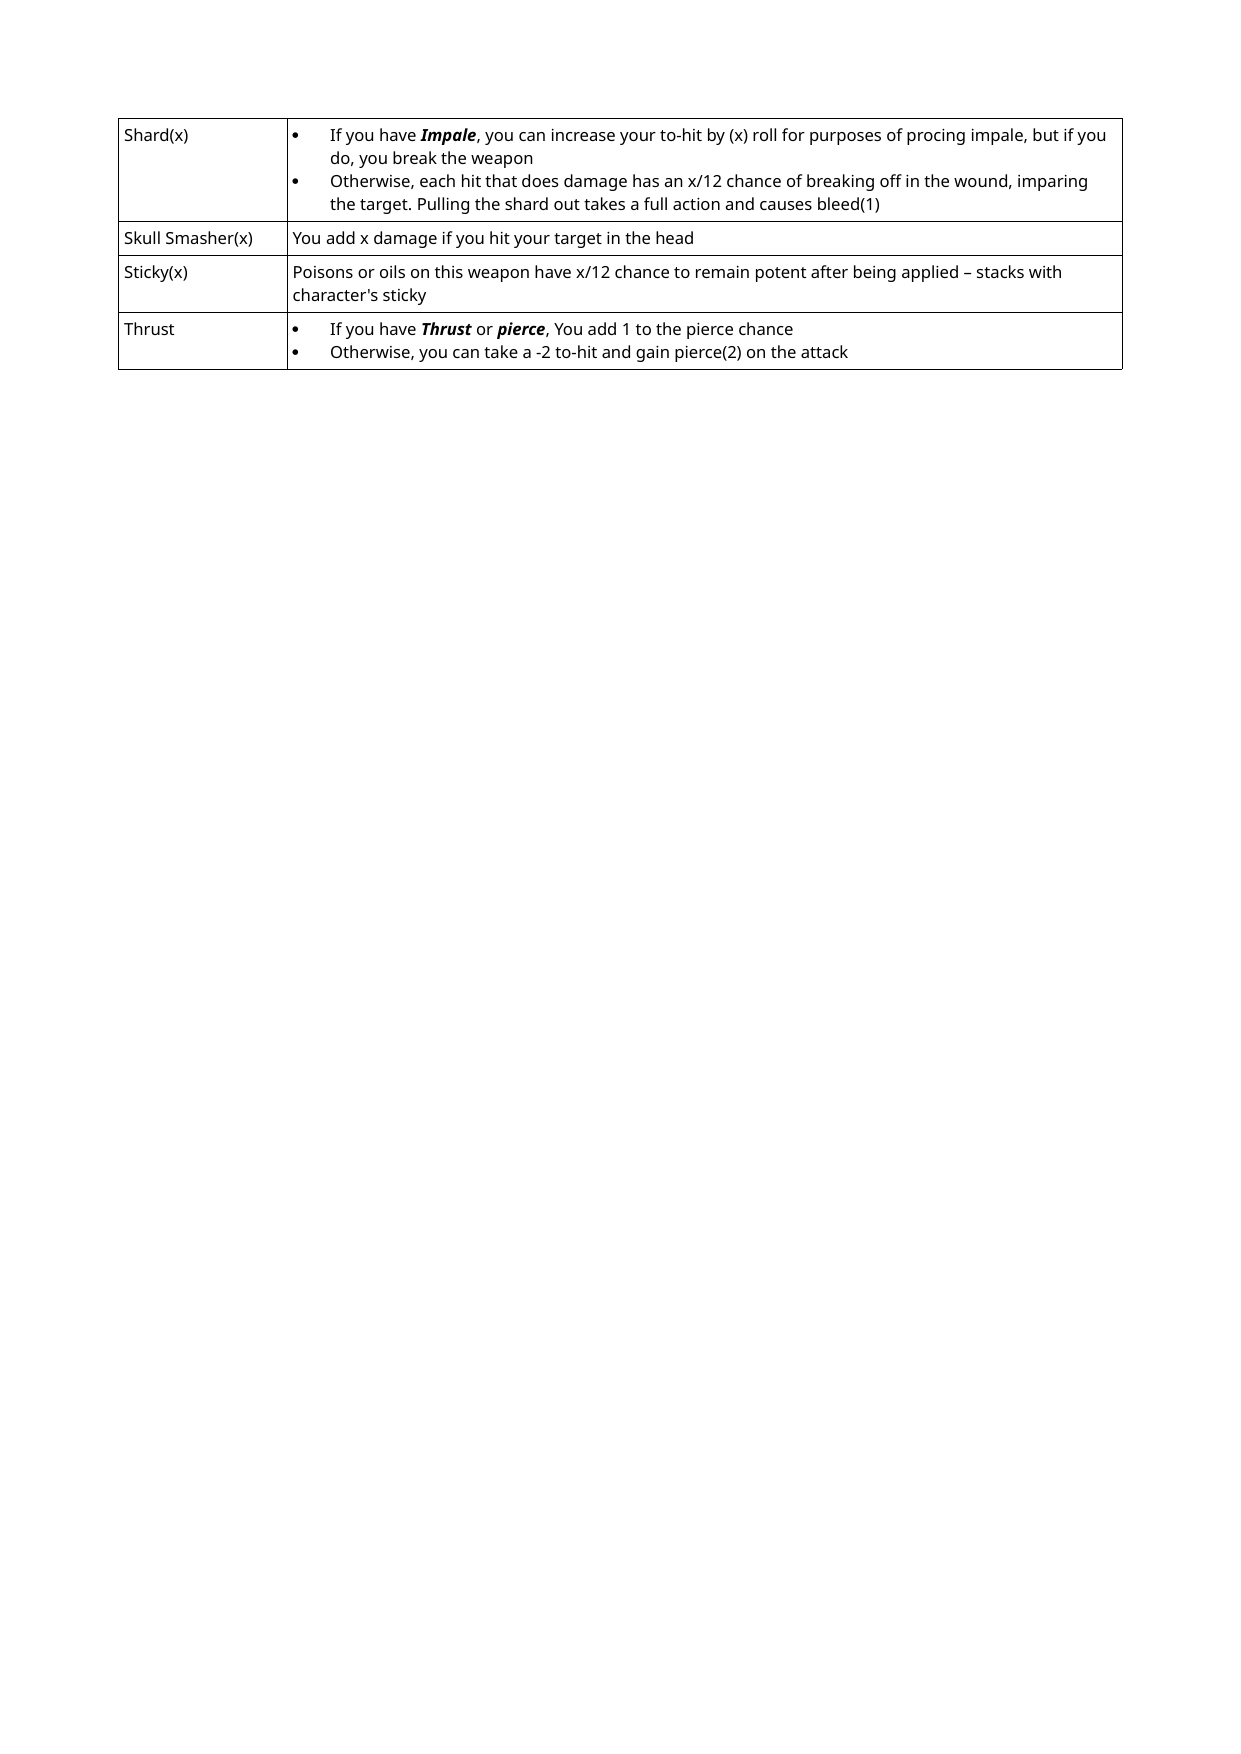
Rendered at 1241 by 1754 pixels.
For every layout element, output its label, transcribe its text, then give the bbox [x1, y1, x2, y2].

table_cell Thrust [119, 313, 287, 369]
table_cell Poisons or oils on this weapon have x/12 chance to remain potent after being applied – stacks with character's sticky [288, 256, 1122, 312]
table_cell If you have Thrust or pierce, You add 1 to the pierce chance Otherwise, you can take a -2 to-hit and gain pierce(2) on the attack [288, 313, 1122, 369]
table_cell You add x damage if you hit your target in the head [288, 222, 1122, 255]
table_cell If you have Impale, you can increase your to-hit by (x) roll for purposes of procing impale, but if you do, you break the weapon Otherwise, each hit that does damage has an x/12 chance of breaking off in the wound, imparing the target. Pulling the shard out takes a full action and causes bleed(1) [288, 119, 1122, 221]
table_cell Sticky(x) [119, 256, 287, 312]
table_cell Skull Smasher(x) [119, 222, 287, 255]
table_cell Shard(x) [119, 119, 287, 221]
